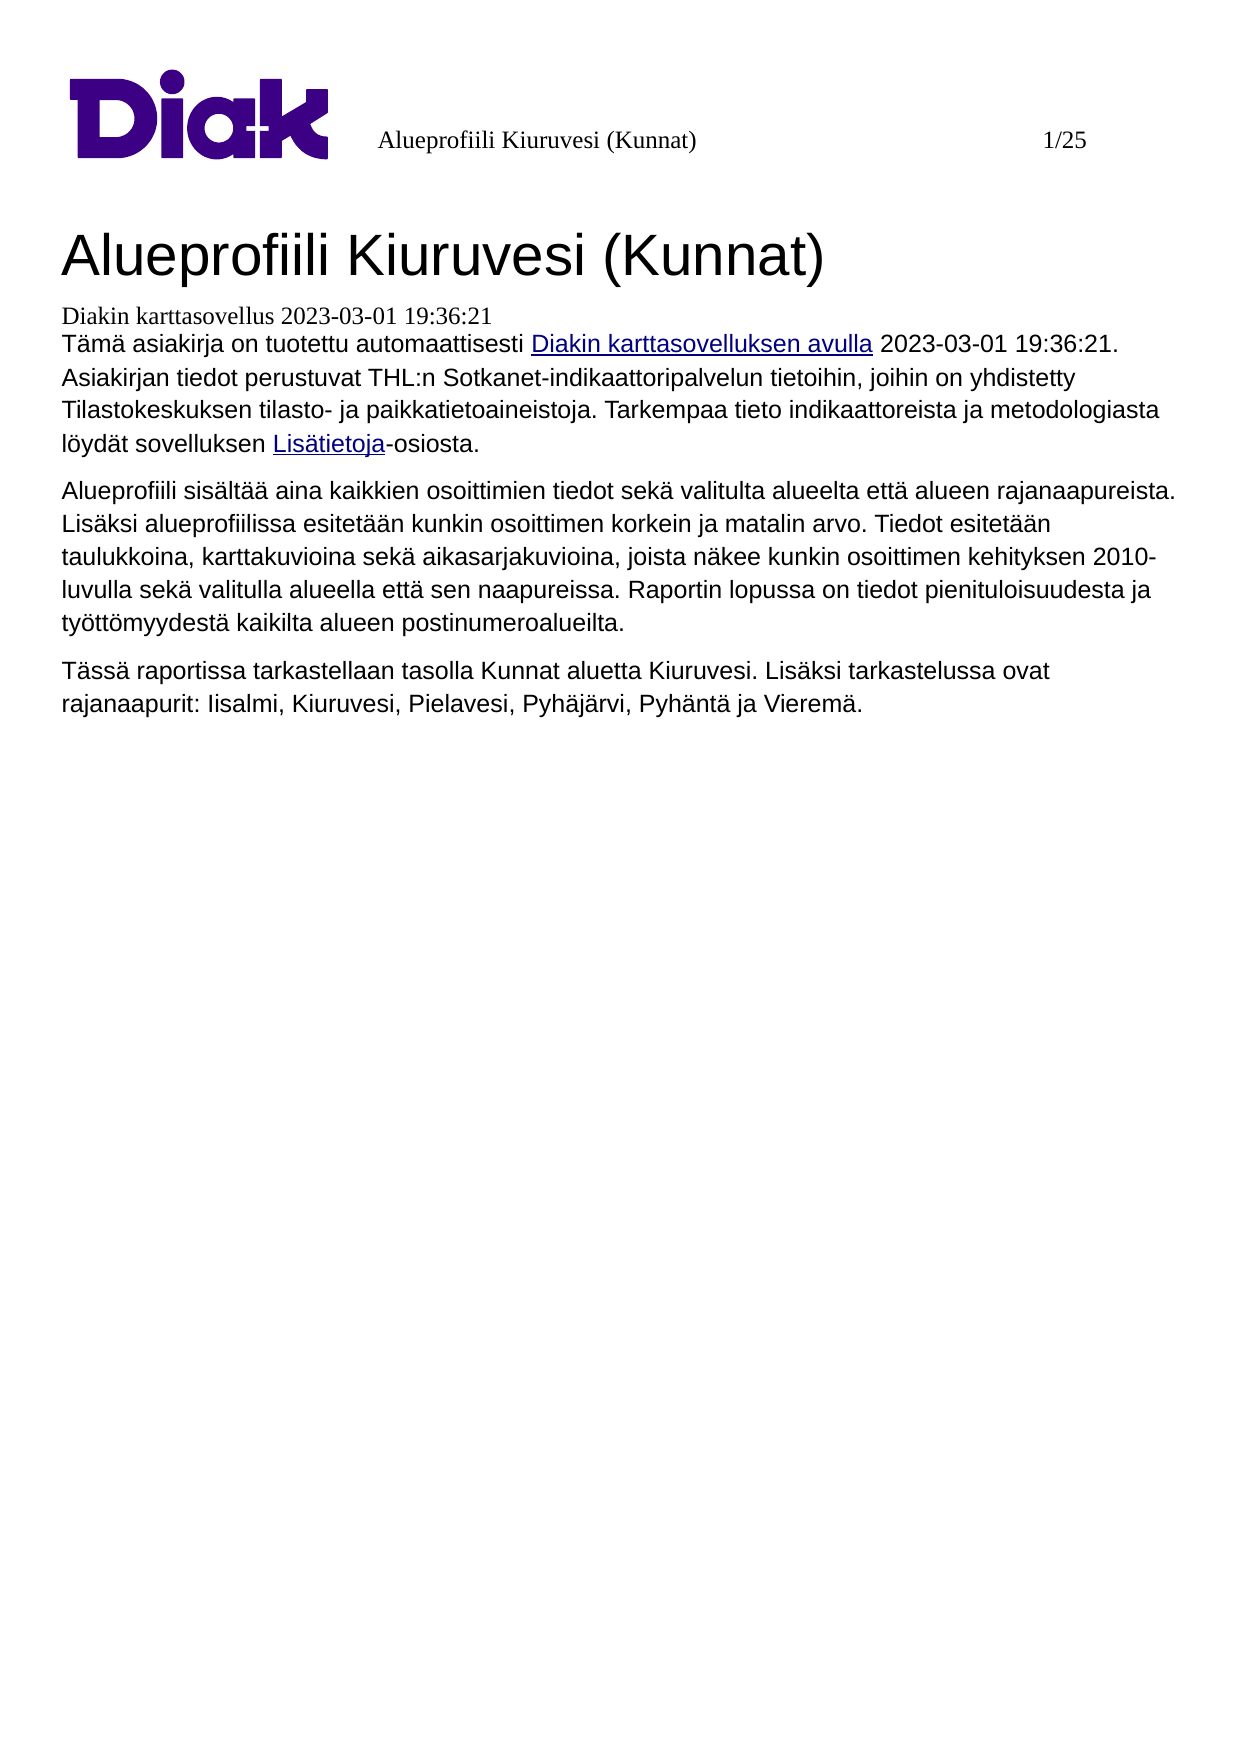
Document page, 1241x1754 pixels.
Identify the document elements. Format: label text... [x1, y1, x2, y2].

text Diakin karttasovellus 2023-03-01 19:36:21 [61, 301, 1179, 329]
text Tämä asiakirja on tuotettu automaattisesti Diakin karttasovelluksen avulla 2023-03-01 19:36:21. Asiakirjan tiedot perustuvat THL:n Sotkanet-indikaattoripalvelun tietoihin, joihin on yhdistetty Tilastokeskuksen tilasto- ja paikkatietoaineistoja. Tarkempaa tieto indikaattoreista ja metodologiasta löydät sovelluksen Lisätietoja-osiosta. [61, 329, 1179, 457]
text Tässä raportissa tarkastellaan tasolla Kunnat aluetta Kiuruvesi. Lisäksi tarkastelussa ovat rajanaapurit: Iisalmi, Kiuruvesi, Pielavesi, Pyhäjärvi, Pyhäntä ja Vieremä. [61, 656, 1179, 718]
text Alueprofiili sisältää aina kaikkien osoittimien tiedot sekä valitulta alueelta että alueen rajanaapureista. Lisäksi alueprofiilissa esitetään kunkin osoittimen korkein ja matalin arvo. Tiedot esitetään taulukkoina, karttakuvioina sekä aikasarjakuvioina, joista näkee kunkin osoittimen kehityksen 2010-luvulla sekä valitulla alueella että sen naapureissa. Raportin lopussa on tiedot pienituloisuudesta ja työttömyydestä kaikilta alueen postinumeroalueilta. [61, 476, 1179, 637]
title Alueprofiili Kiuruvesi (Kunnat) [61, 221, 1179, 288]
